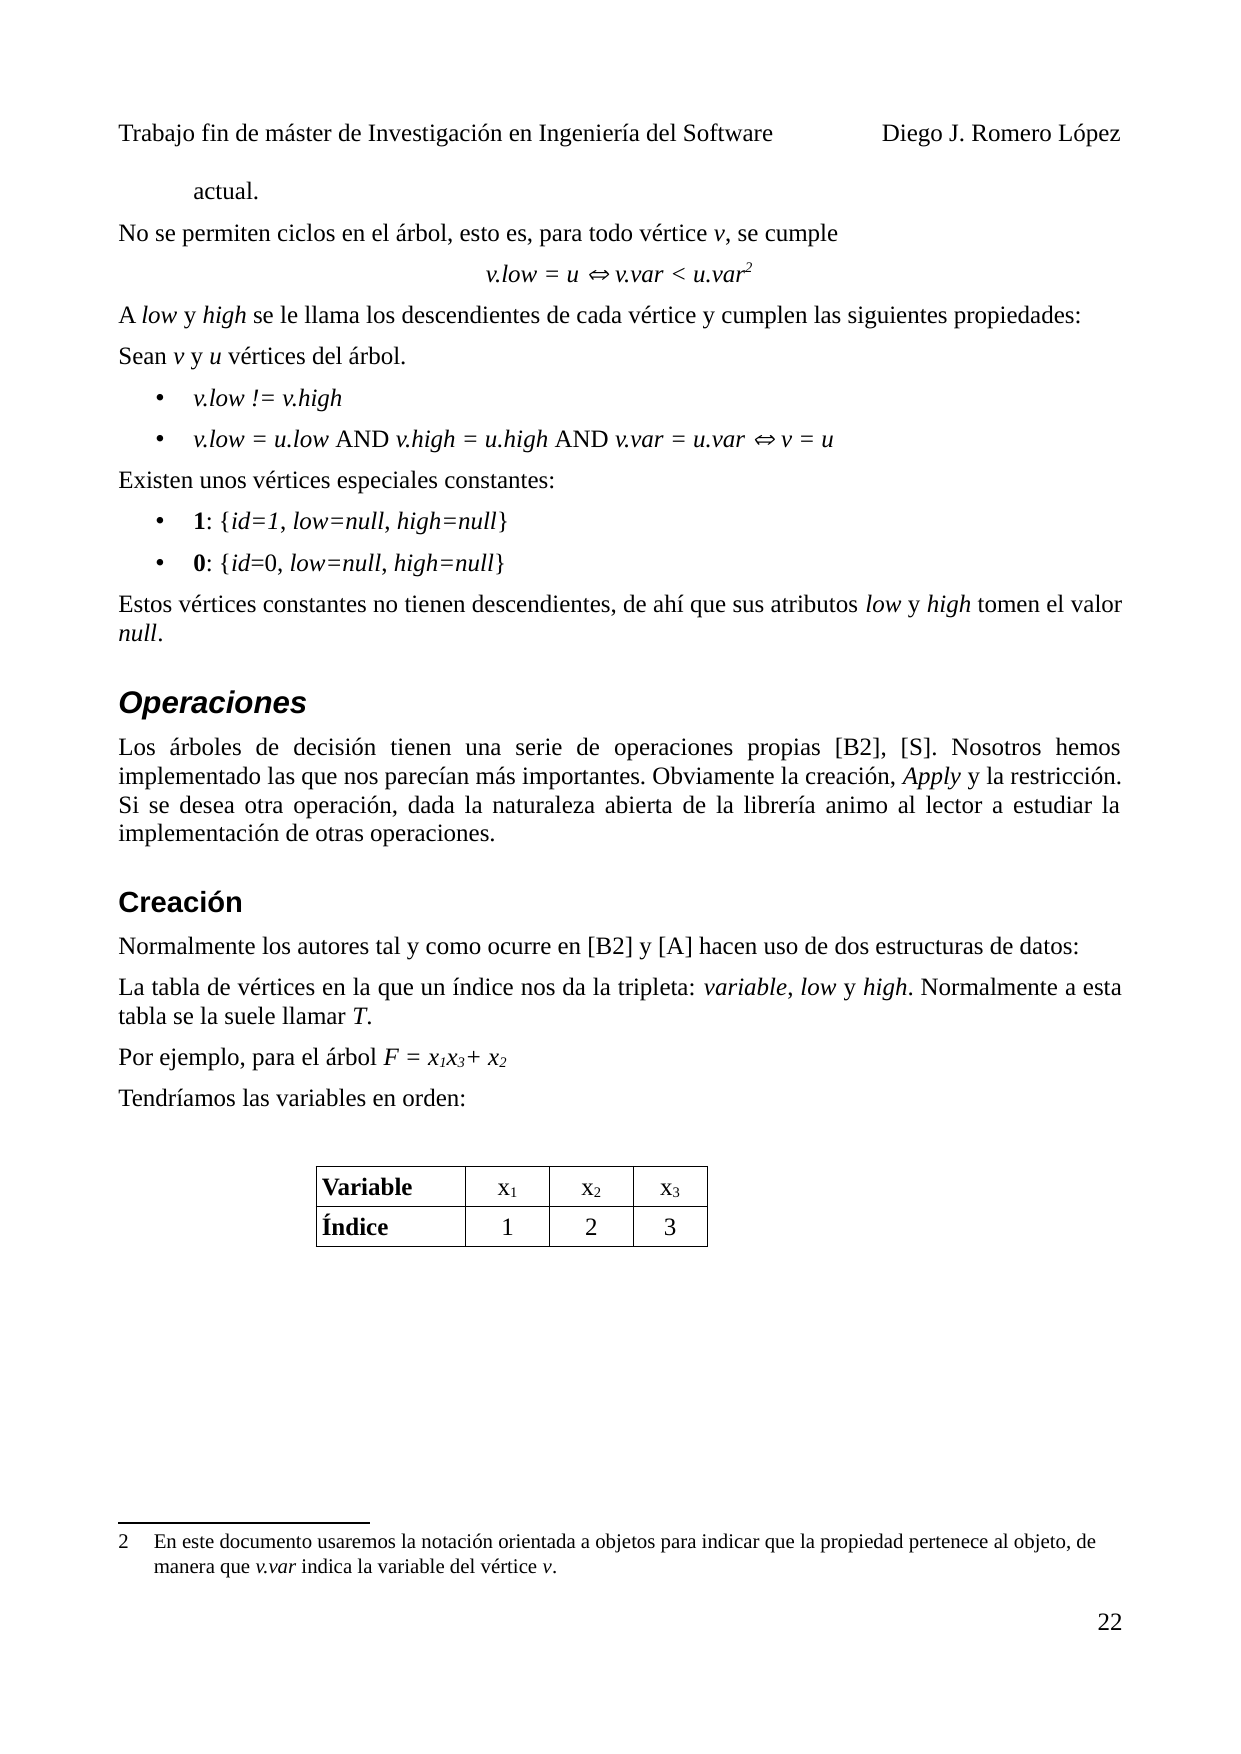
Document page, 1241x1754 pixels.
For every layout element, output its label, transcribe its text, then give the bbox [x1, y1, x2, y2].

text v.low = u ⇔ v.var < u.var [118, 259, 1122, 288]
list actual. [156, 176, 1122, 205]
table_cell 2 [550, 1207, 633, 1246]
text Por ejemplo, para el árbol F = x1x3+ x2 [118, 1042, 1122, 1071]
table_header x2 [550, 1167, 633, 1206]
list 0: {id=0, low=null, high=null} [156, 548, 1122, 576]
text No se permiten ciclos en el árbol, esto es, para todo vértice v, se cumple [118, 218, 1122, 246]
text Existen unos vértices especiales constantes: [118, 465, 1122, 494]
table_cell 3 [634, 1207, 707, 1246]
text Estos vértices constantes no tienen descendientes, de ahí que sus atributos low y high tomen el valor null. [118, 589, 1122, 646]
text En este documento usaremos la notación orientada a objetos para indicar que la propiedad pertenece al objeto, de manera que v.var indica la variable del vértice v. [118, 1529, 1122, 1578]
text Normalmente los autores tal y como ocurre en [B2] y [A] hacen uso de dos estructuras de datos: [118, 931, 1122, 959]
list v.low != v.high [156, 383, 1122, 411]
table_header x3 [634, 1167, 707, 1206]
text La tabla de vértices en la que un índice nos da la tripleta: variable, low y high. Normalmente a esta tabla se la suele llamar T. [118, 972, 1122, 1029]
table_cell Índice [317, 1207, 465, 1246]
subtitle Operaciones [118, 684, 1122, 720]
list v.low = u.low AND v.high = u.high AND v.var = u.var ⇔ v = u [156, 424, 1122, 453]
list 1: {id=1, low=null, high=null} [156, 506, 1122, 535]
text Tendríamos las variables en orden: [118, 1083, 1122, 1112]
table_header x1 [466, 1167, 549, 1206]
text Los árboles de decisión tienen una serie de operaciones propias [B2], [S]. Nosotros hemos implementado las que nos parecían más importantes. Obviamente la creación, Apply y la restricción. Si se desea otra operación, dada la naturaleza abierta de la librería animo al lector a estudiar la implementación de otras operaciones. [118, 732, 1122, 847]
table_cell 1 [466, 1207, 549, 1246]
subtitle Creación [118, 885, 1122, 918]
table_header Variable [317, 1167, 465, 1206]
text A low y high se le llama los descendientes de cada vértice y cumplen las siguientes propiedades: [118, 300, 1122, 329]
text Sean v y u vértices del árbol. [118, 341, 1122, 370]
